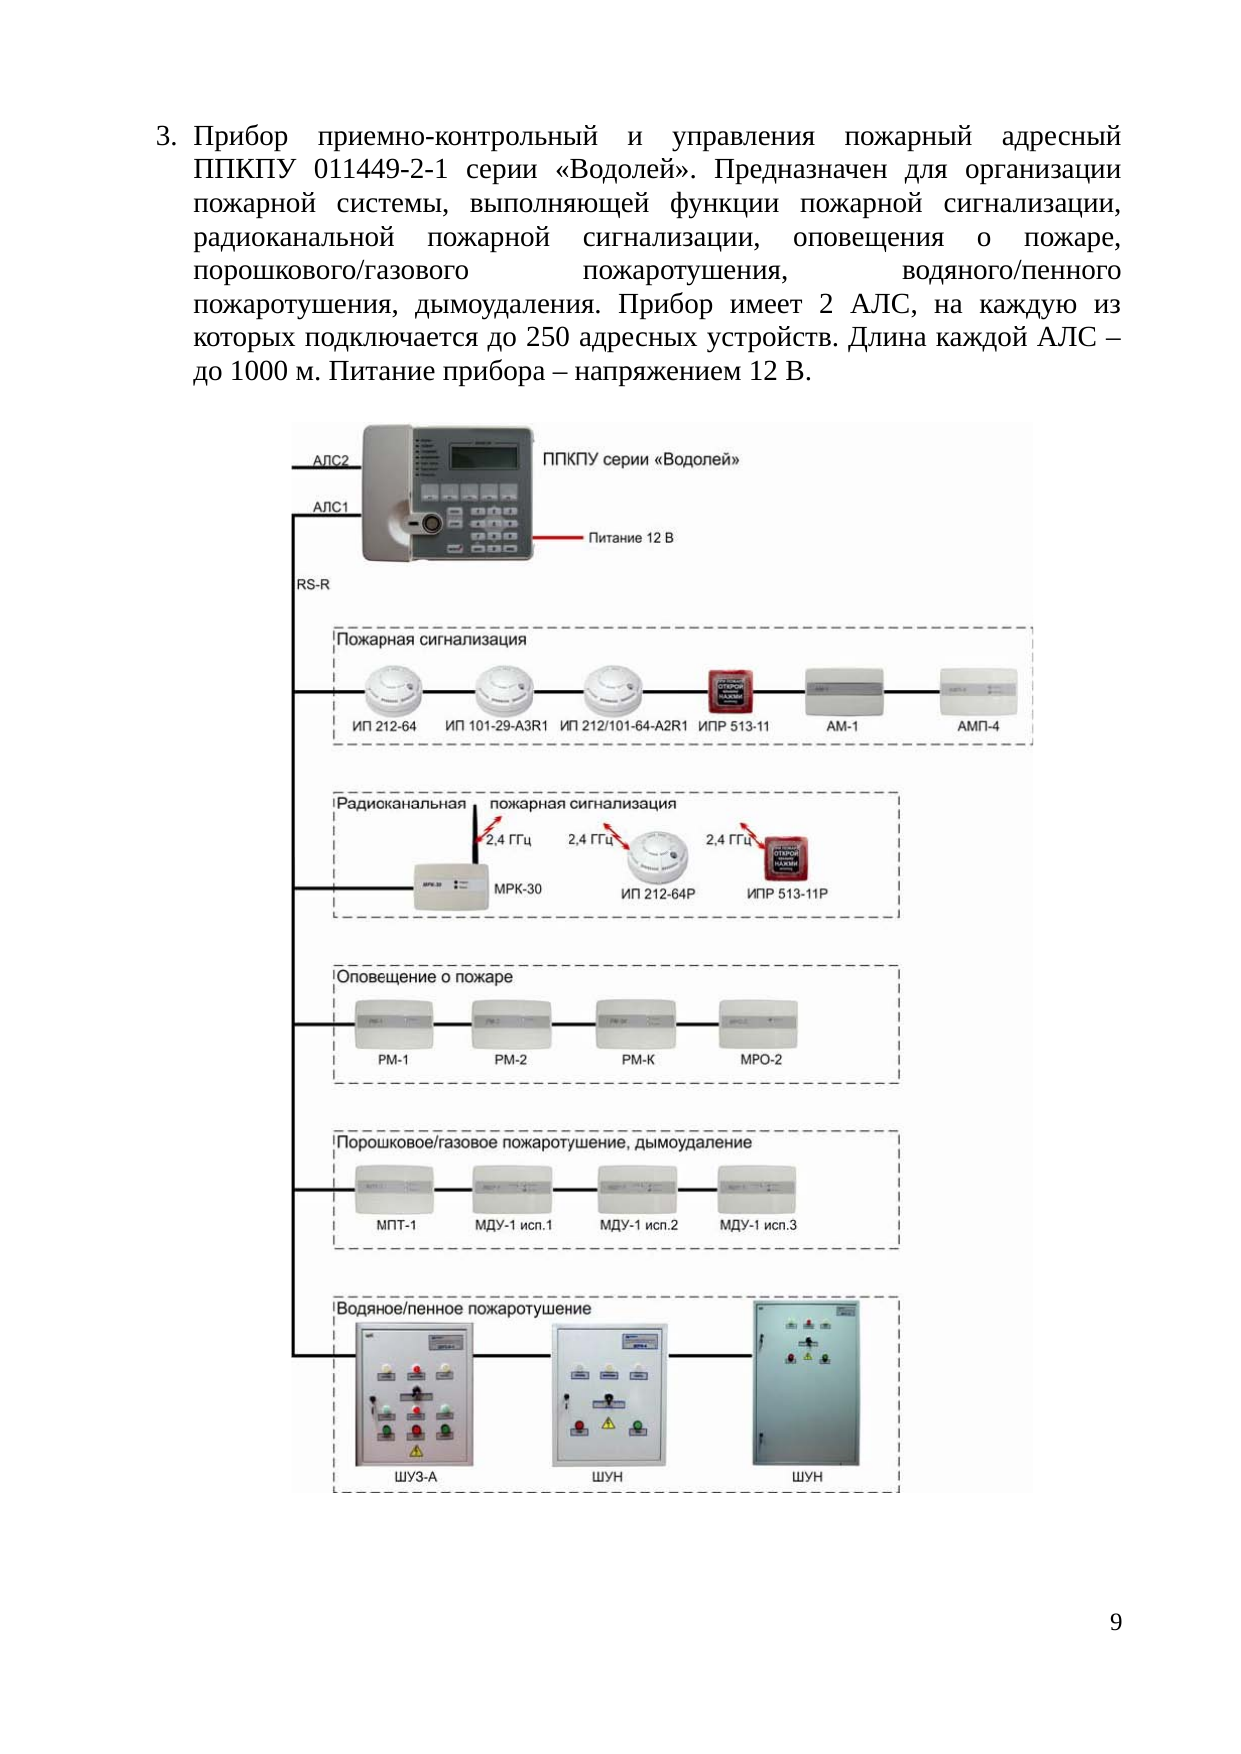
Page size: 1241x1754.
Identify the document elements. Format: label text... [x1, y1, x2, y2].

list Прибор приемно-контрольный и управления пожарный адресный ППКПУ 011449-2-1 серии «Водолей». Предназначен для организации пожарной системы, выполняющей функции пожарной сигнализации, радиоканальной пожарной сигнализации, оповещения о пожаре, порошкового/газового пожаротушения, водяного/пенного пожаротушения, дымоудаления. Прибор имеет 2 АЛС, на каждую из которых подключается до 250 адресных устройств. Длина каждой АЛС – до 1000 м. Питание прибора – напряжением 12 В. [156, 118, 1122, 386]
picture [291, 422, 1034, 1493]
